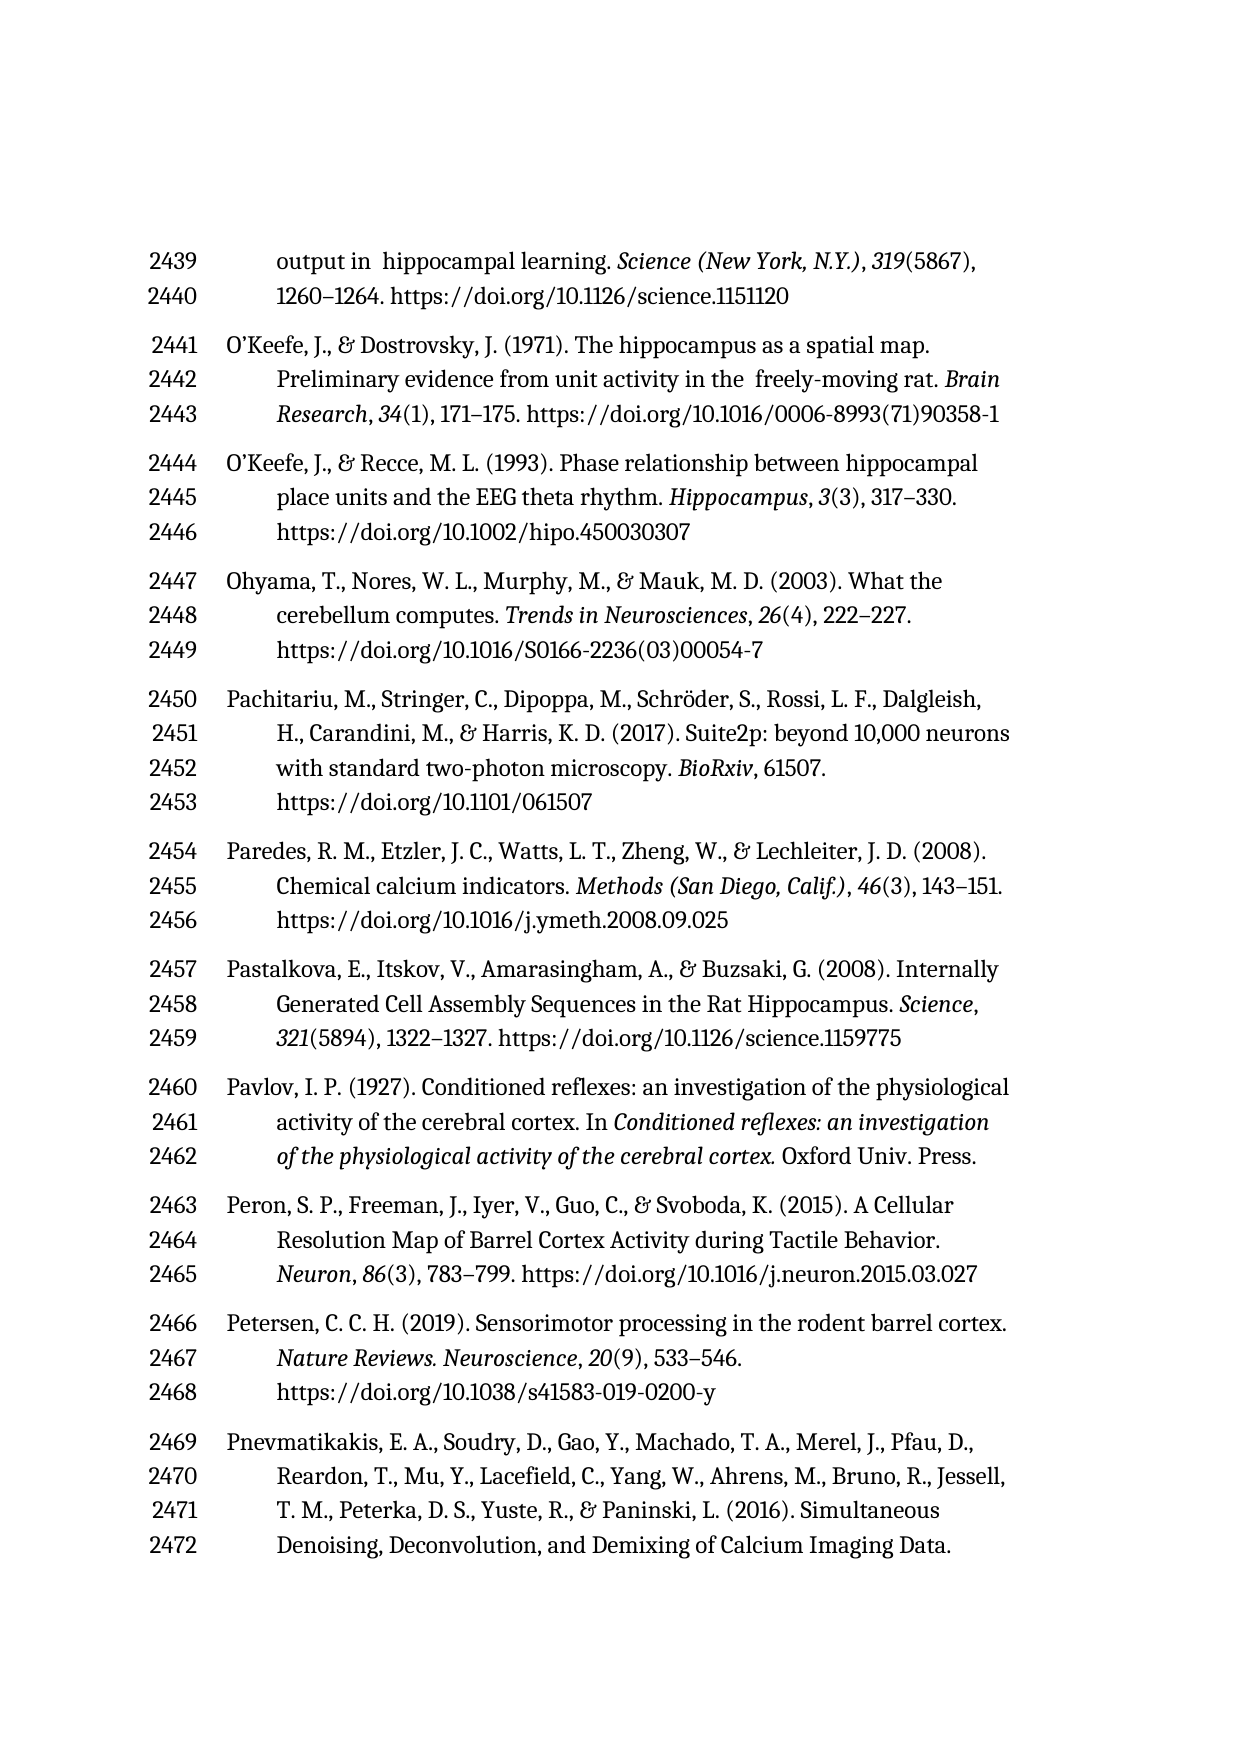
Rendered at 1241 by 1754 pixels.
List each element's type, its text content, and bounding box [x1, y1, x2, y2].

text Pavlov, I. P. (1927). Conditioned reflexes: an investigation of the physiological activity of the cerebral cortex. In Conditioned reflexes: an investigation of the physiological activity of the cerebral cortex. Oxford Univ. Press. [226, 1073, 1014, 1171]
text Paredes, R. M., Etzler, J. C., Watts, L. T., Zheng, W., & Lechleiter, J. D. (2008). Chemical calcium indicators. Methods (San Diego, Calif.), 46(3), 143–151. https://doi.org/10.1016/j.ymeth.2008.09.025 [226, 837, 1014, 935]
text O’Keefe, J., & Dostrovsky, J. (1971). The hippocampus as a spatial map. Preliminary evidence from unit activity in the freely-moving rat. Brain Research, 34(1), 171–175. https://doi.org/10.1016/0006-8993(71)90358-1 [226, 331, 1014, 428]
text Ohyama, T., Nores, W. L., Murphy, M., & Mauk, M. D. (2003). What the cerebellum computes. Trends in Neurosciences, 26(4), 222–227. https://doi.org/10.1016/S0166-2236(03)00054-7 [226, 567, 1014, 664]
text Pachitariu, M., Stringer, C., Dipoppa, M., Schröder, S., Rossi, L. F., Dalgleish, H., Carandini, M., & Harris, K. D. (2017). Suite2p: beyond 10,000 neurons with standard two-photon microscopy. BioRxiv, 61507. https://doi.org/10.1101/061507 [226, 685, 1014, 817]
text Pastalkova, E., Itskov, V., Amarasingham, A., & Buzsaki, G. (2008). Internally Generated Cell Assembly Sequences in the Rat Hippocampus. Science, 321(5894), 1322–1327. https://doi.org/10.1126/science.1159775 [226, 955, 1014, 1053]
text Peron, S. P., Freeman, J., Iyer, V., Guo, C., & Svoboda, K. (2015). A Cellular Resolution Map of Barrel Cortex Activity during Tactile Behavior. Neuron, 86(3), 783–799. https://doi.org/10.1016/j.neuron.2015.03.027 [226, 1191, 1014, 1289]
text O’Keefe, J., & Recce, M. L. (1993). Phase relationship between hippocampal place units and the EEG theta rhythm. Hippocampus, 3(3), 317–330. https://doi.org/10.1002/hipo.450030307 [226, 449, 1014, 546]
text Pnevmatikakis, E. A., Soudry, D., Gao, Y., Machado, T. A., Merel, J., Pfau, D., Reardon, T., Mu, Y., Lacefield, C., Yang, W., Ahrens, M., Bruno, R., Jessell, T. M., Peterka, D. S., Yuste, R., & Paninski, L. (2016). Simultaneous Denoising, Deconvolution, and Demixing of Calcium Imaging Data. [226, 1427, 1014, 1559]
text Petersen, C. C. H. (2019). Sensorimotor processing in the rodent barrel cortex. Nature Reviews. Neuroscience, 20(9), 533–546. https://doi.org/10.1038/s41583-019-0200-y [226, 1309, 1014, 1407]
text output in hippocampal learning. Science (New York, N.Y.), 319(5867), 1260–1264. https://doi.org/10.1126/science.1151120 [226, 247, 1014, 310]
